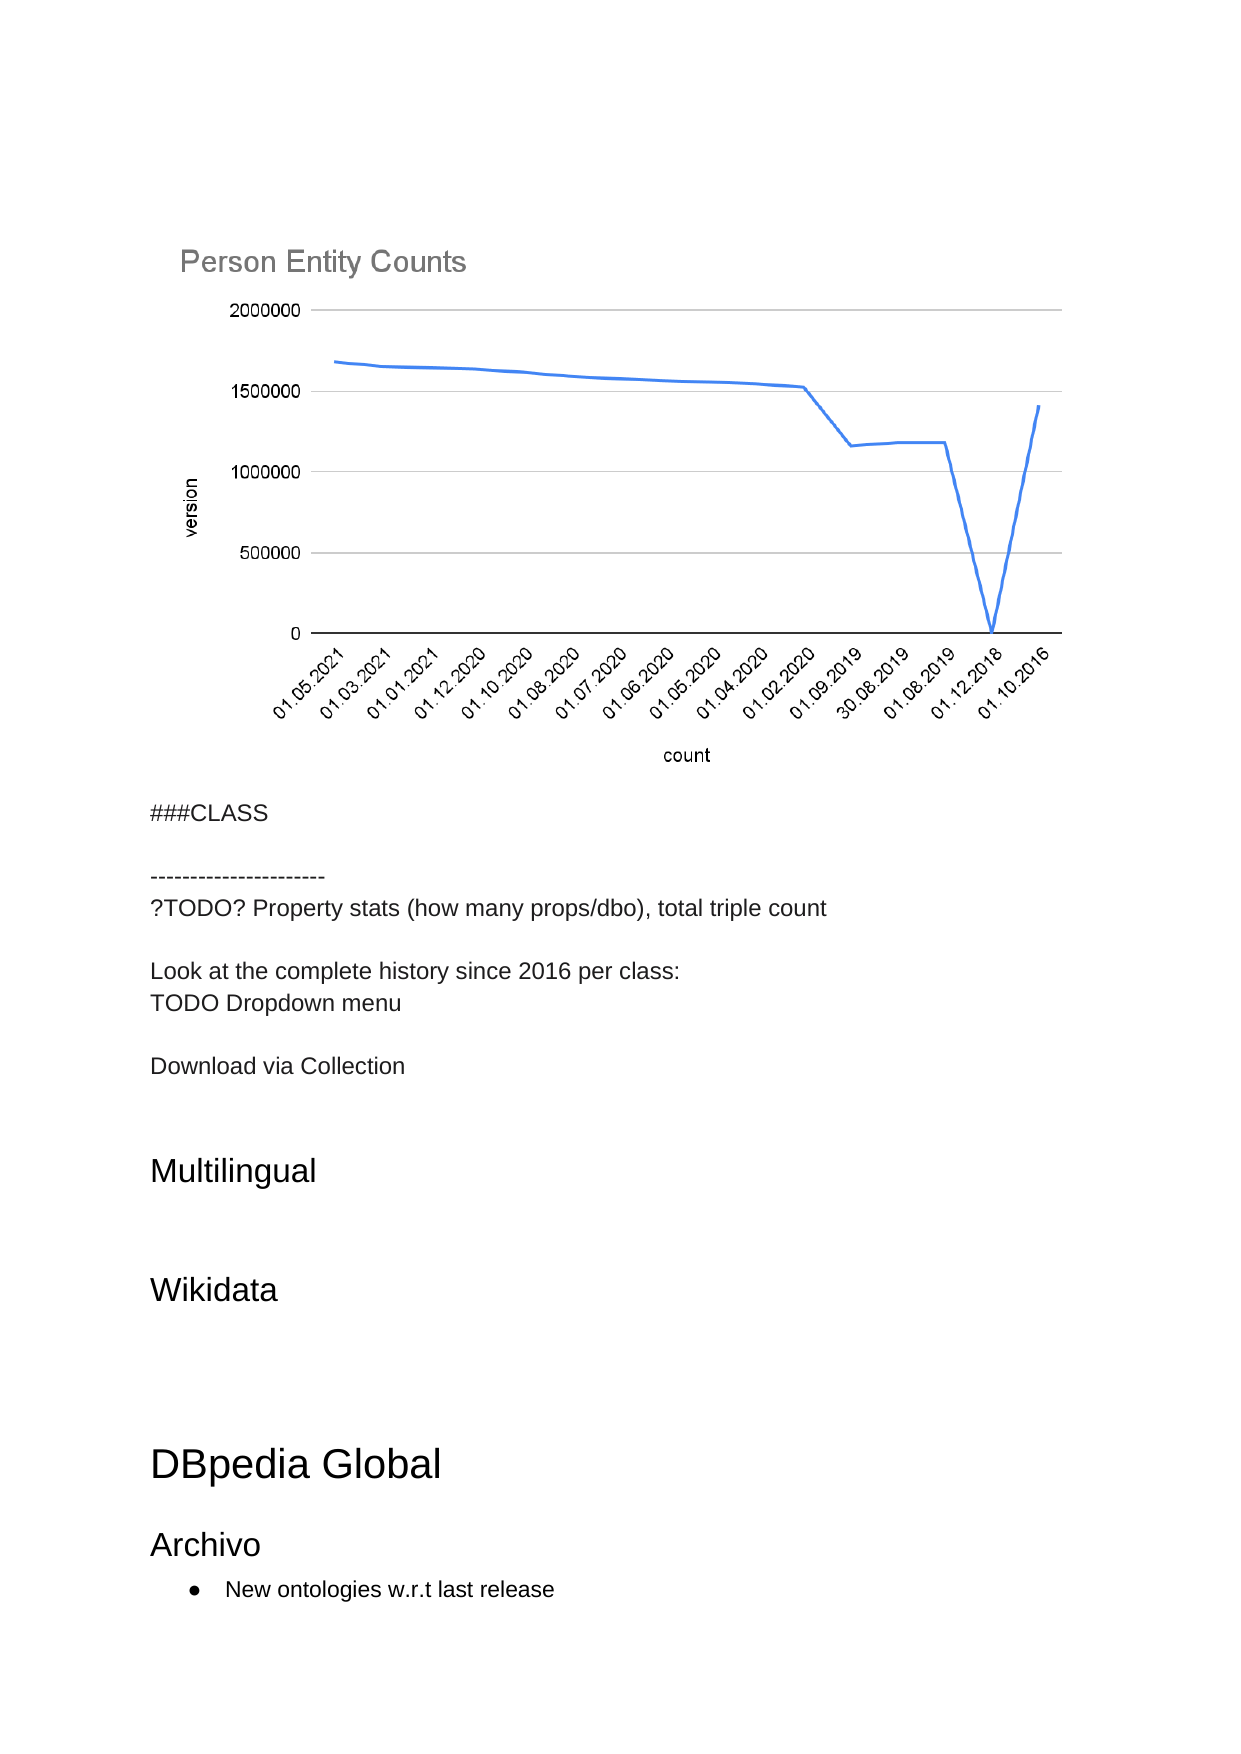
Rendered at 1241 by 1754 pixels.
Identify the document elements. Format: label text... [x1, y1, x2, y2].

text ---------------------- [150, 862, 1090, 889]
text Look at the complete history since 2016 per class: [150, 957, 1090, 984]
list New ontologies w.r.t last release [187, 1576, 1090, 1602]
text TODO Dropdown menu [150, 988, 1090, 1016]
subtitle Wikidata [150, 1270, 1090, 1308]
subtitle Multilingual [150, 1151, 1090, 1189]
text ?TODO? Property stats (how many props/dbo), total triple count [150, 893, 1090, 921]
subtitle DBpedia Global [150, 1439, 1090, 1487]
picture [150, 213, 1091, 795]
subtitle Archivo [150, 1525, 1090, 1563]
text ###CLASS [150, 798, 1090, 826]
text Download via Collection [150, 1052, 1090, 1079]
